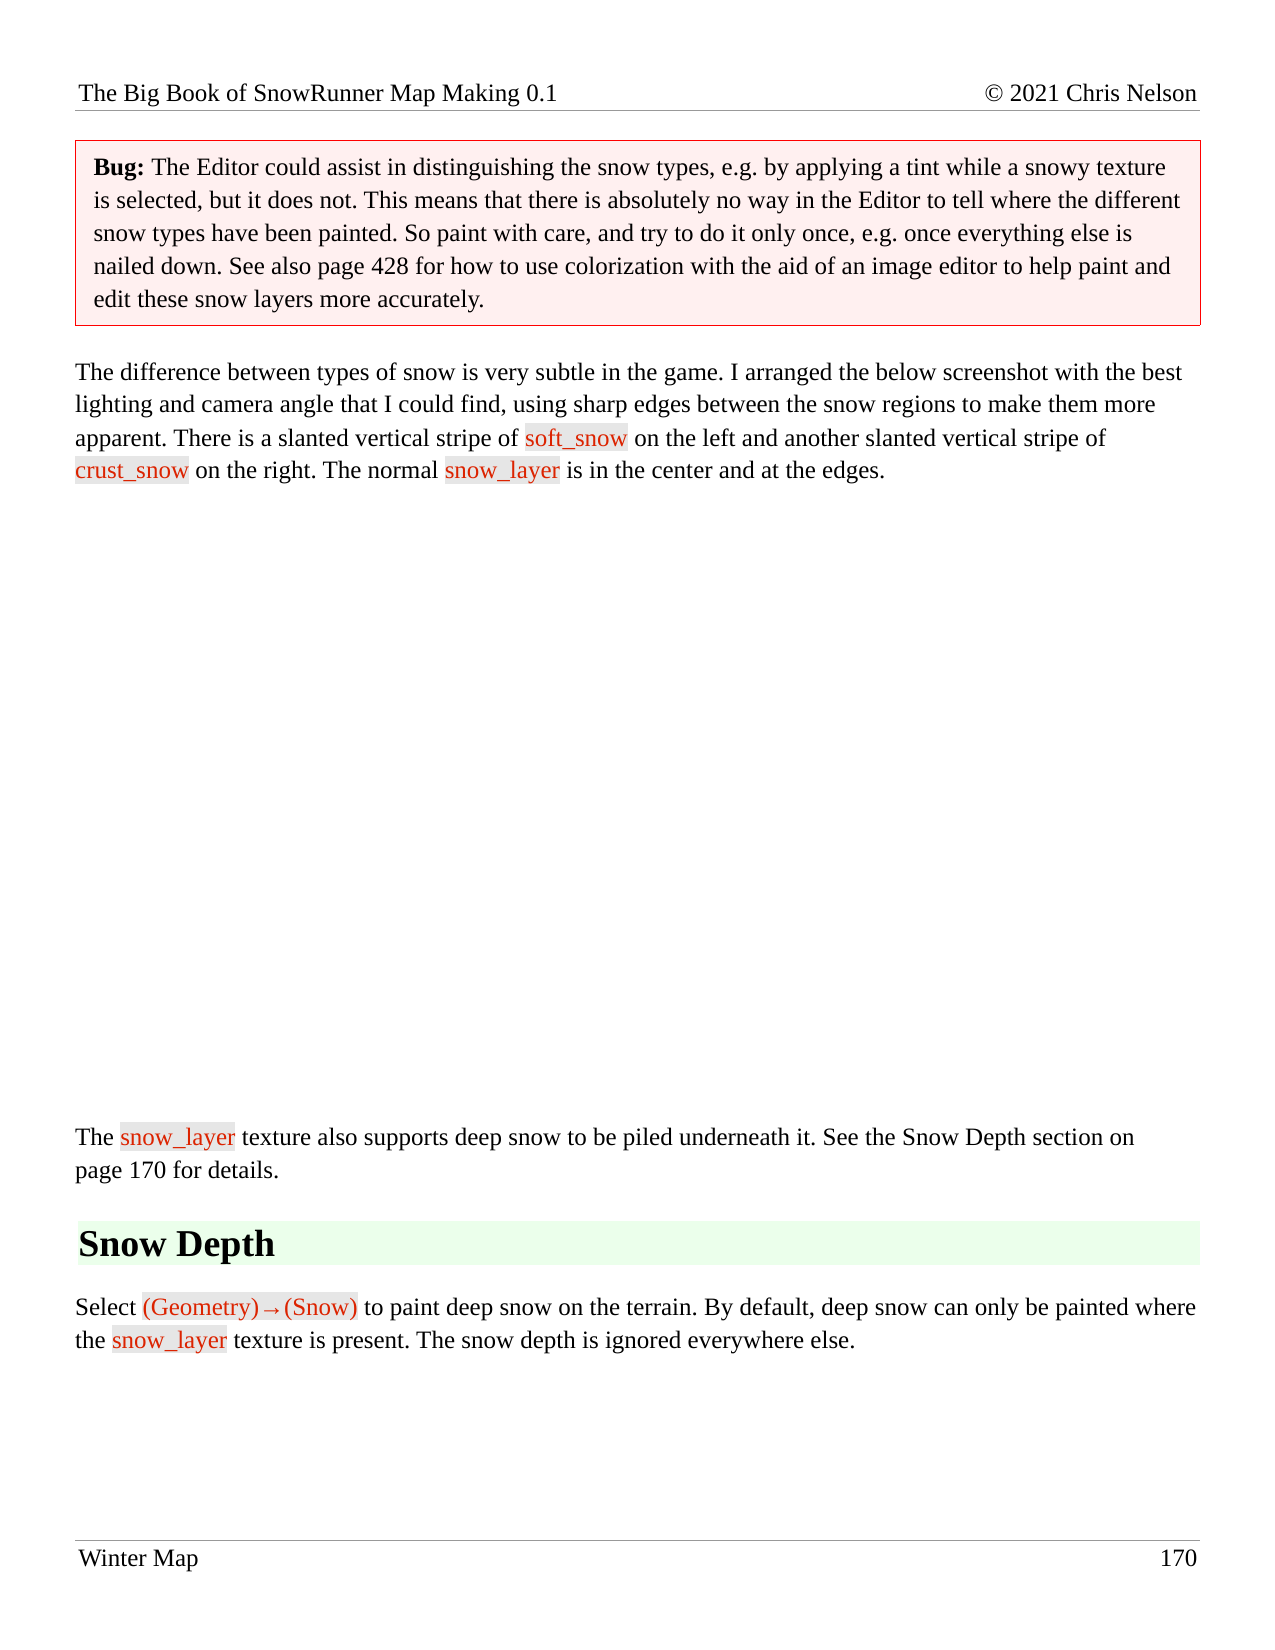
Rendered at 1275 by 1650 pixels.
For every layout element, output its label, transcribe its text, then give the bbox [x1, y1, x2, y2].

text The difference between types of snow is very subtle in the game. I arranged the below screenshot with the best lighting and camera angle that I could find, using sharp edges between the snow regions to make them more apparent. There is a slanted vertical stripe of soft_snow on the left and another slanted vertical stripe of crust_snow on the right. The normal snow_layer is in the center and at the edges. [75, 357, 1200, 484]
text Select (Geometry)→(Snow) to paint deep snow on the terrain. By default, deep snow can only be painted where the snow_layer texture is present. The snow depth is ignored everywhere else. [75, 1292, 1200, 1353]
list The Editor could assist in distinguishing the snow types, e.g. by applying a tint while a snowy texture is selected, but it does not. This means that there is absolutely no way in the Editor to tell where the different snow types have been painted. So paint with care, and try to do it only once, e.g. once everything else is nailed down. See also page 428 for how to use colorization with the aid of an image editor to help paint and edit these snow layers more accurately. [76, 141, 1200, 325]
subtitle Snow Depth [78, 1221, 1200, 1265]
text The snow_layer texture also supports deep snow to be piled underneath it. See the Snow Depth section on page 170 for details. [75, 1122, 1200, 1184]
